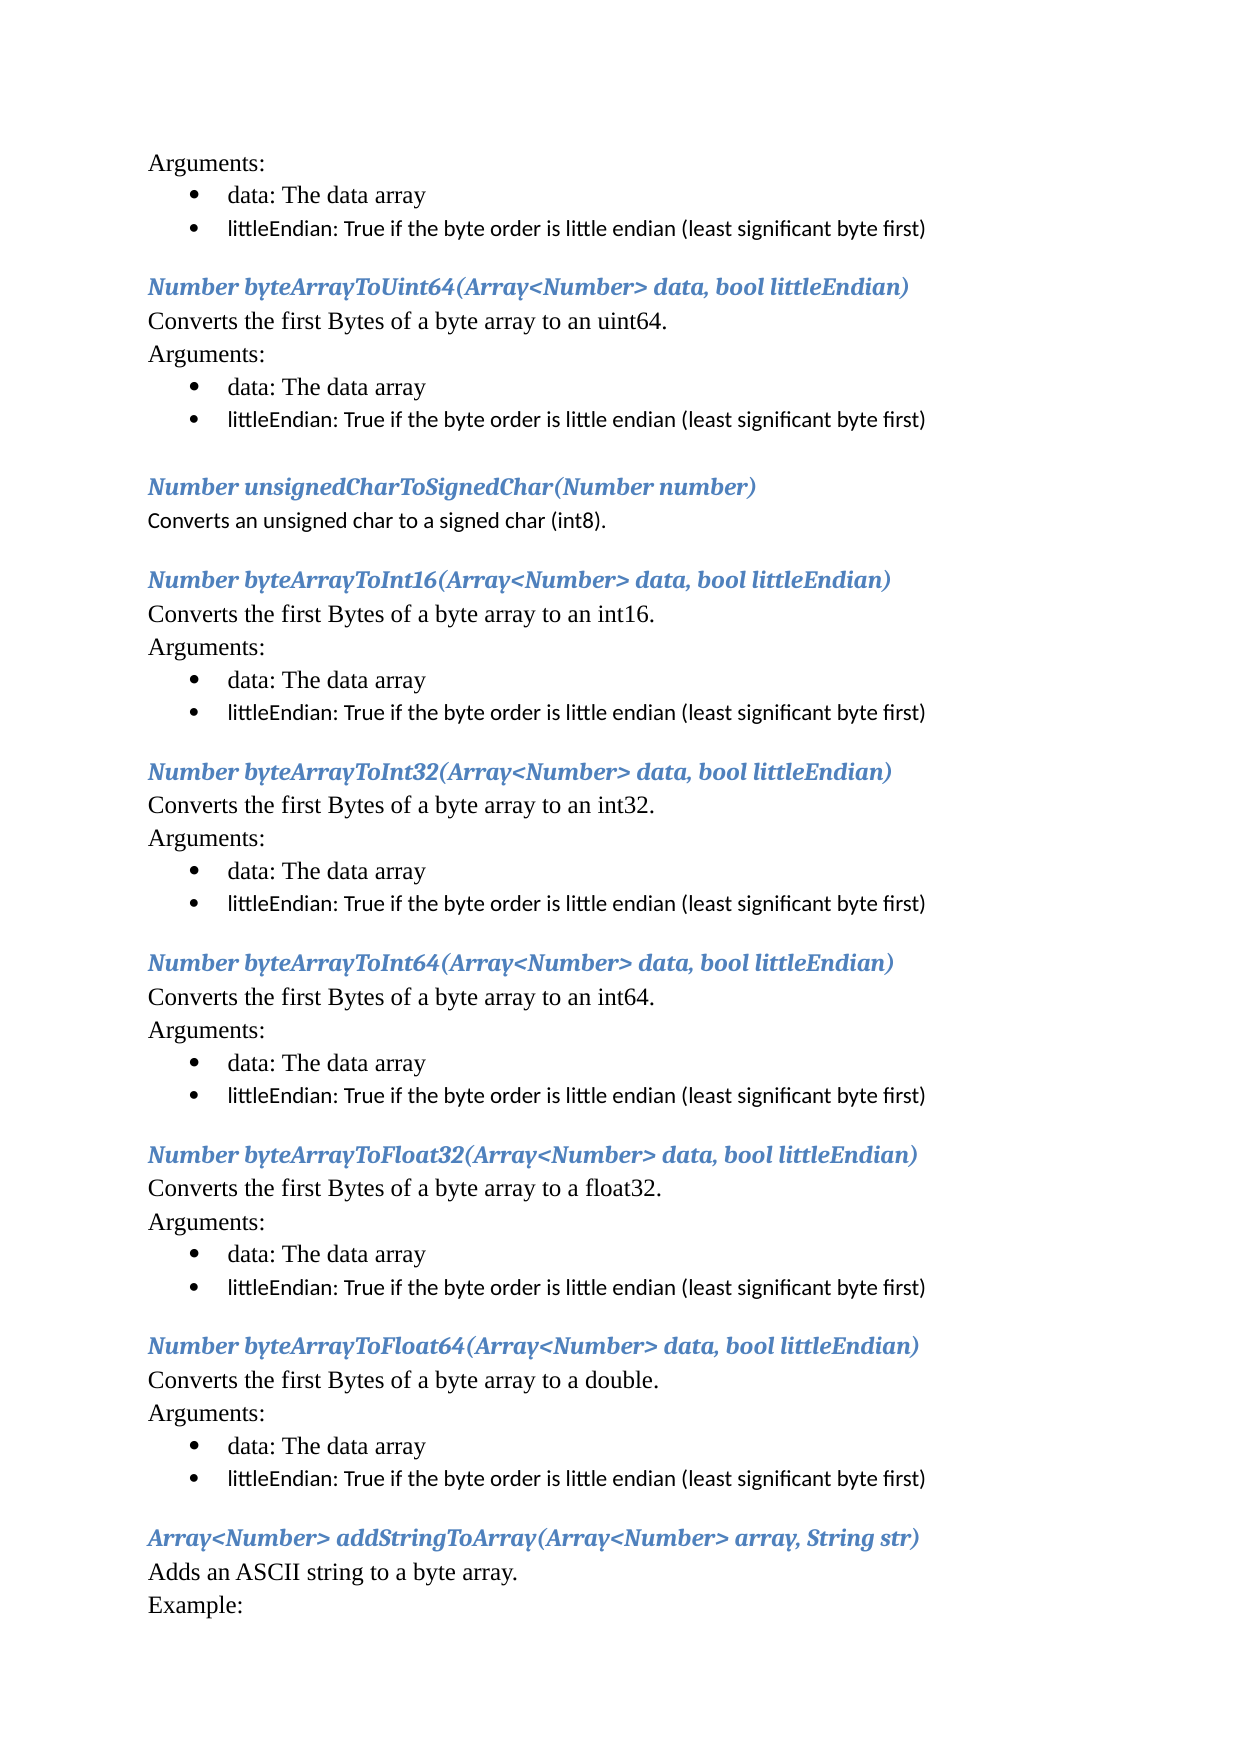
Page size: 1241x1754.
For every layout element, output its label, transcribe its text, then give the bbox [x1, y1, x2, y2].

list data: The data array [190, 181, 1093, 209]
text Arguments: [148, 632, 1093, 661]
list littleEndian: True if the byte order is little endian (least significant byte first) [190, 214, 1093, 242]
subtitle Number byteArrayToFloat64(Array<Number> data, bool littleEndian) [148, 1332, 1093, 1361]
text Converts the first Bytes of a byte array to an int32. [148, 790, 1093, 819]
text Arguments: [148, 823, 1093, 852]
list littleEndian: True if the byte order is little endian (least significant byte first) [190, 405, 1093, 433]
subtitle Number byteArrayToInt64(Array<Number> data, bool littleEndian) [148, 949, 1093, 978]
text Converts the first Bytes of a byte array to an int16. [148, 599, 1093, 628]
list littleEndian: True if the byte order is little endian (least significant byte first) [190, 1273, 1093, 1301]
text Arguments: [148, 1398, 1093, 1427]
list littleEndian: True if the byte order is little endian (least significant byte first) [190, 889, 1093, 917]
text Converts an unsigned char to a signed char (int8). [148, 506, 1093, 534]
subtitle Number byteArrayToInt16(Array<Number> data, bool littleEndian) [148, 566, 1093, 594]
list littleEndian: True if the byte order is little endian (least significant byte first) [190, 1081, 1093, 1109]
text Arguments: [148, 1207, 1093, 1235]
list littleEndian: True if the byte order is little endian (least significant byte first) [190, 698, 1093, 726]
subtitle Number byteArrayToUint64(Array<Number> data, bool littleEndian) [148, 273, 1093, 302]
list data: The data array [190, 856, 1093, 885]
text Arguments: [148, 339, 1093, 368]
subtitle Number byteArrayToFloat32(Array<Number> data, bool littleEndian) [148, 1141, 1093, 1169]
text Converts the first Bytes of a byte array to a double. [148, 1365, 1093, 1394]
text Converts the first Bytes of a byte array to an uint64. [148, 306, 1093, 335]
subtitle Number byteArrayToInt32(Array<Number> data, bool littleEndian) [148, 757, 1093, 786]
list data: The data array [190, 665, 1093, 694]
list littleEndian: True if the byte order is little endian (least significant byte first) [190, 1464, 1093, 1492]
list data: The data array [190, 372, 1093, 401]
text Converts the first Bytes of a byte array to an int64. [148, 982, 1093, 1011]
list data: The data array [190, 1239, 1093, 1268]
subtitle Number unsignedCharToSignedChar(Number number) [148, 473, 1093, 502]
list data: The data array [190, 1048, 1093, 1077]
text Adds an ASCII string to a byte array. [148, 1557, 1093, 1585]
text Arguments: [148, 1015, 1093, 1044]
text Arguments: [148, 148, 1093, 176]
subtitle Array<Number> addStringToArray(Array<Number> array, String str) [148, 1524, 1093, 1552]
text Example: [148, 1590, 1093, 1618]
text Converts the first Bytes of a byte array to a float32. [148, 1173, 1093, 1202]
list data: The data array [190, 1431, 1093, 1460]
